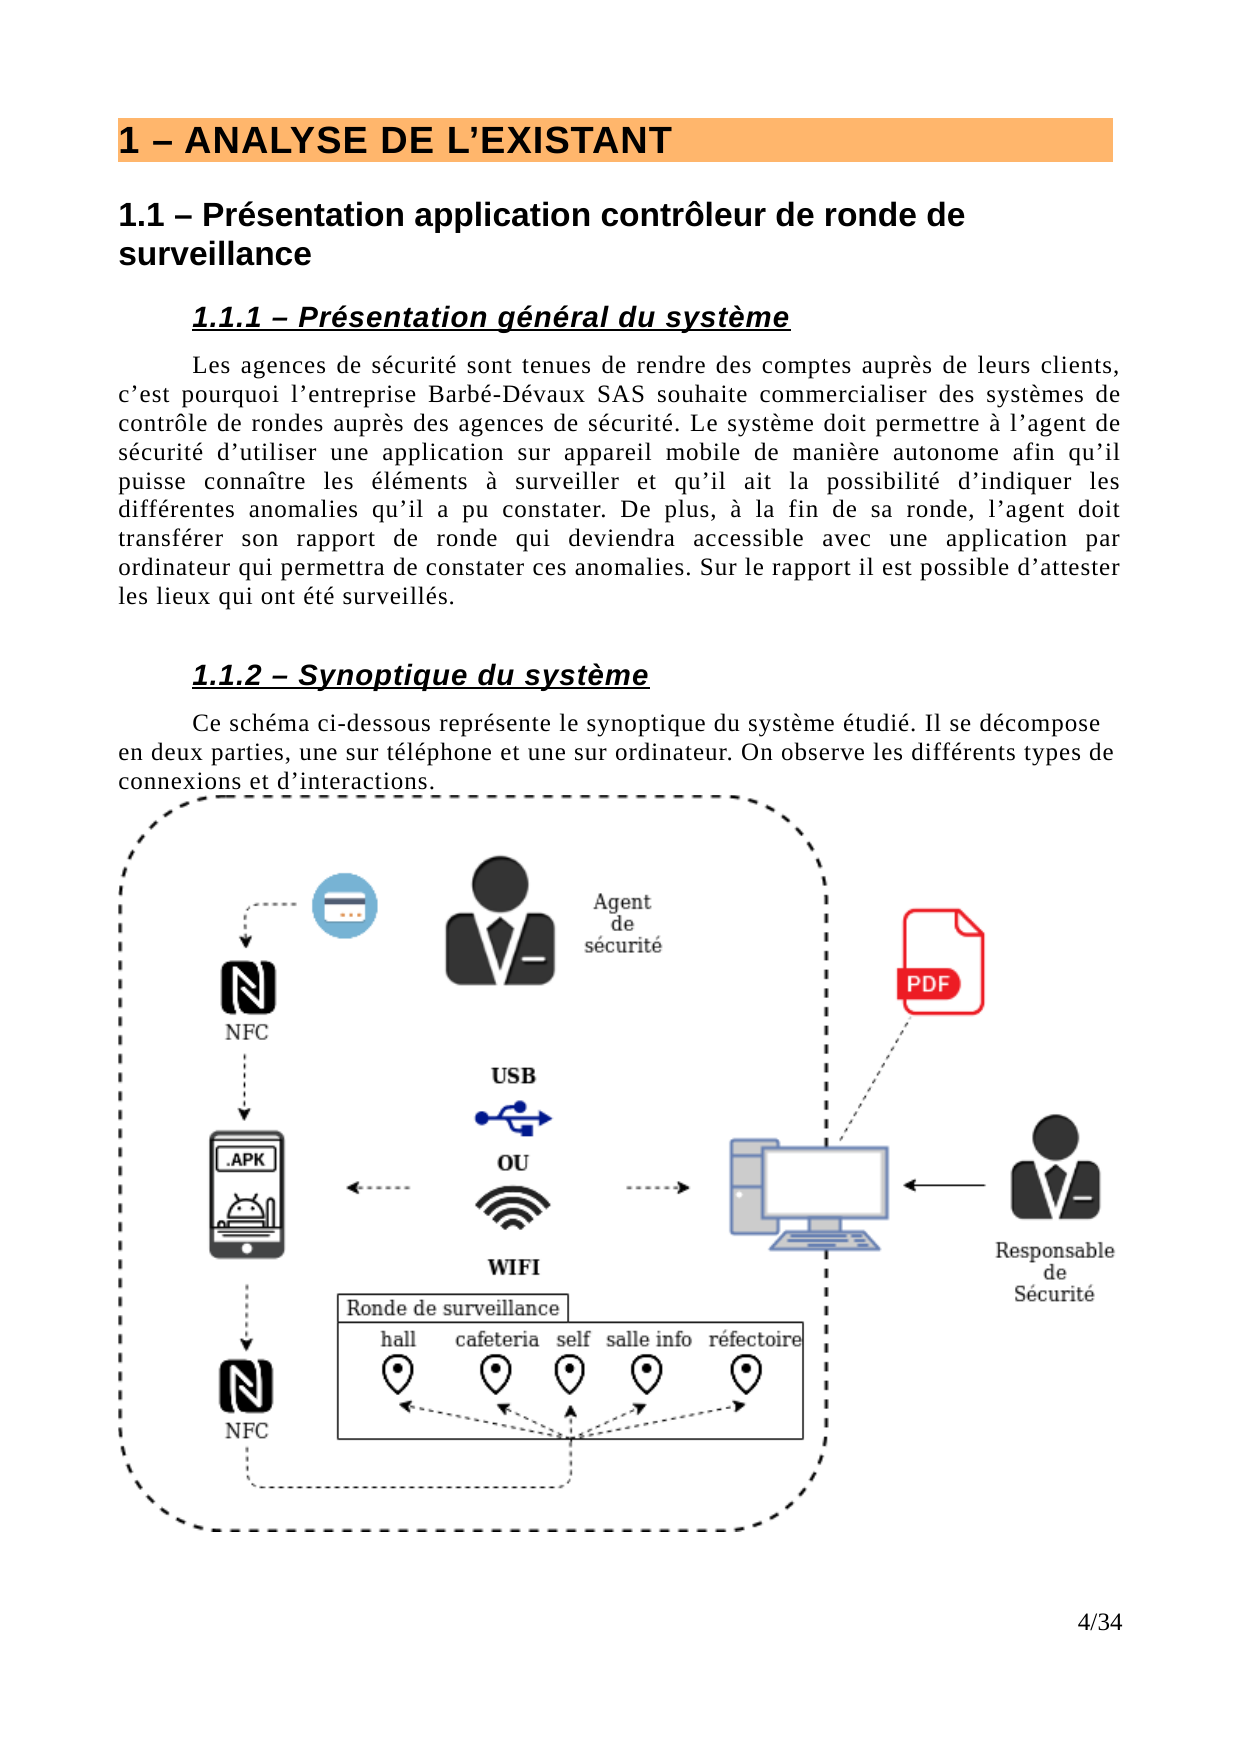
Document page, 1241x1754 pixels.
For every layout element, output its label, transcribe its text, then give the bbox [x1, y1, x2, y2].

picture [118, 795, 1123, 1532]
subtitle 1.1.1 – Présentation général du système [118, 300, 1122, 333]
subtitle 1.1 – Présentation application contrôleur de ronde de surveillance [118, 195, 1122, 273]
subtitle 1 – ANALYSE DE L’EXISTANT [118, 118, 1122, 162]
text Les agences de sécurité sont tenues de rendre des comptes auprès de leurs clients, c’est pourquoi l’entreprise Barbé-Dévaux SAS souhaite commercialiser des systèmes de contrôle de rondes auprès des agences de sécurité. Le système doit permettre à l’agent de sécurité d’utiliser une application sur appareil mobile de manière autonome afin qu’il puisse connaître les éléments à surveiller et qu’il ait la possibilité d’indiquer les différentes anomalies qu’il a pu constater. De plus, à la fin de sa ronde, l’agent doit transférer son rapport de ronde qui deviendra accessible avec une application par ordinateur qui permettra de constater ces anomalies. Sur le rapport il est possible d’attester les lieux qui ont été surveillés. [118, 346, 1122, 609]
text Ce schéma ci-dessous représente le synoptique du système étudié. Il se décompose en deux parties, une sur téléphone et une sur ordinateur. On observe les différents types de connexions et d’interactions. [118, 704, 1122, 795]
subtitle 1.1.2 – Synoptique du système [118, 658, 1122, 691]
